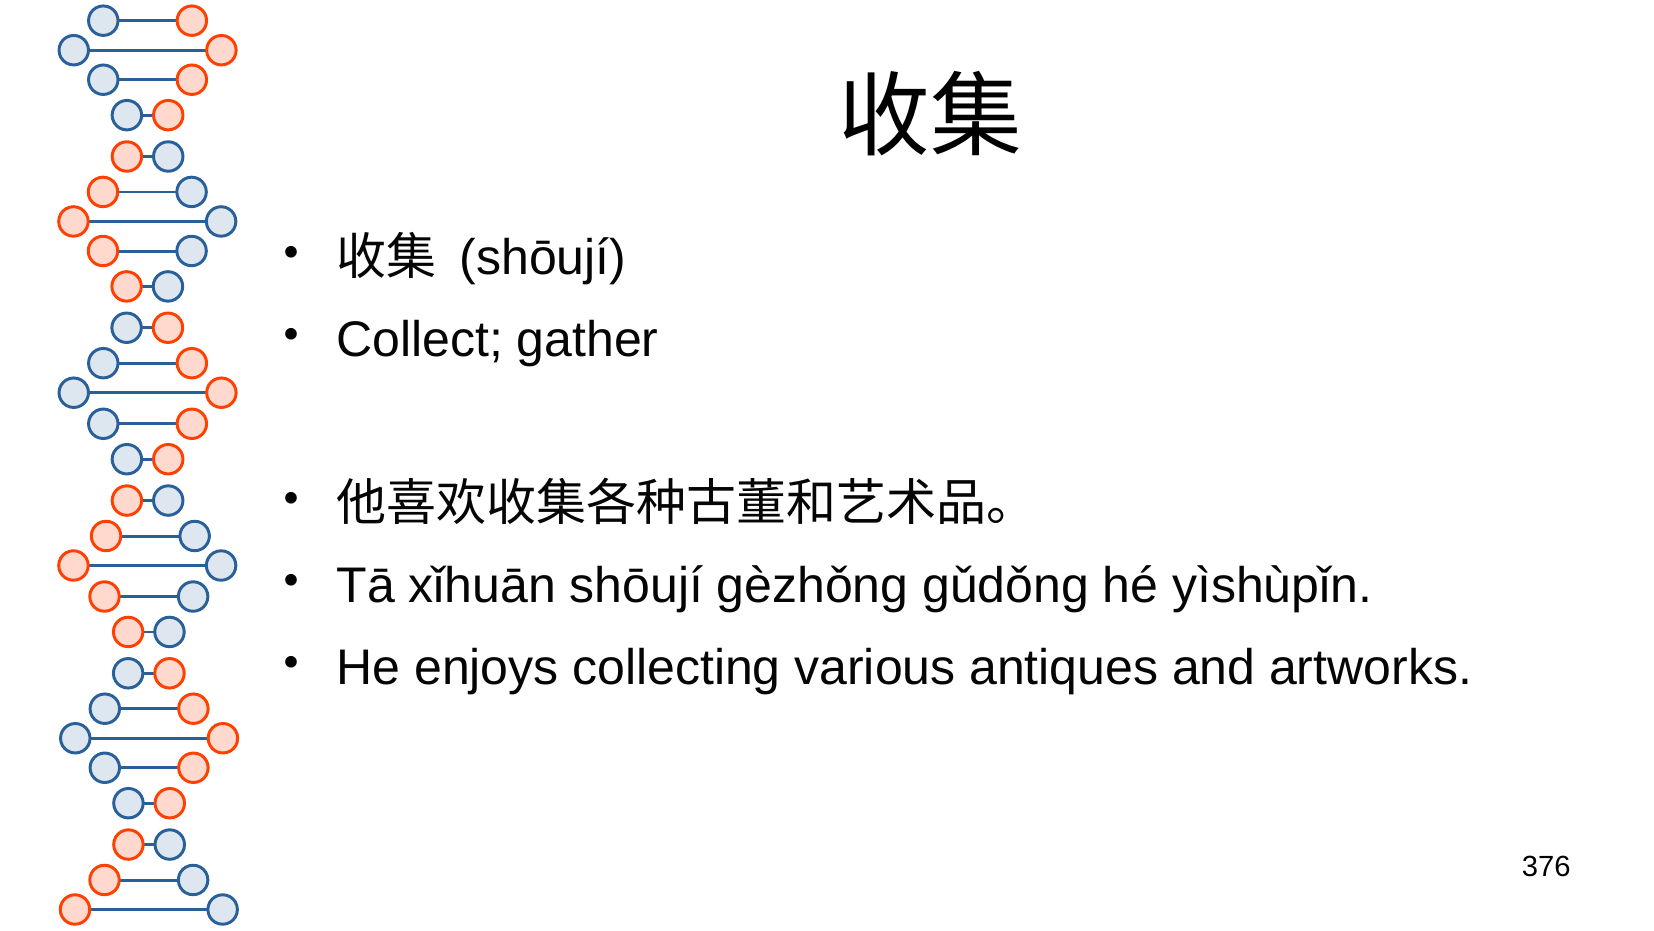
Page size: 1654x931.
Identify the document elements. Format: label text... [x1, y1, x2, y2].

list 收集 (shōují) Collect; gather 他喜欢收集各种古董和艺术品。 Tā xǐhuān shōují gèzhǒng gǔdǒng hé yìshùpǐn. He enjoys collecting various antiques and artworks. [265, 224, 1595, 764]
title 收集 [265, 35, 1595, 189]
